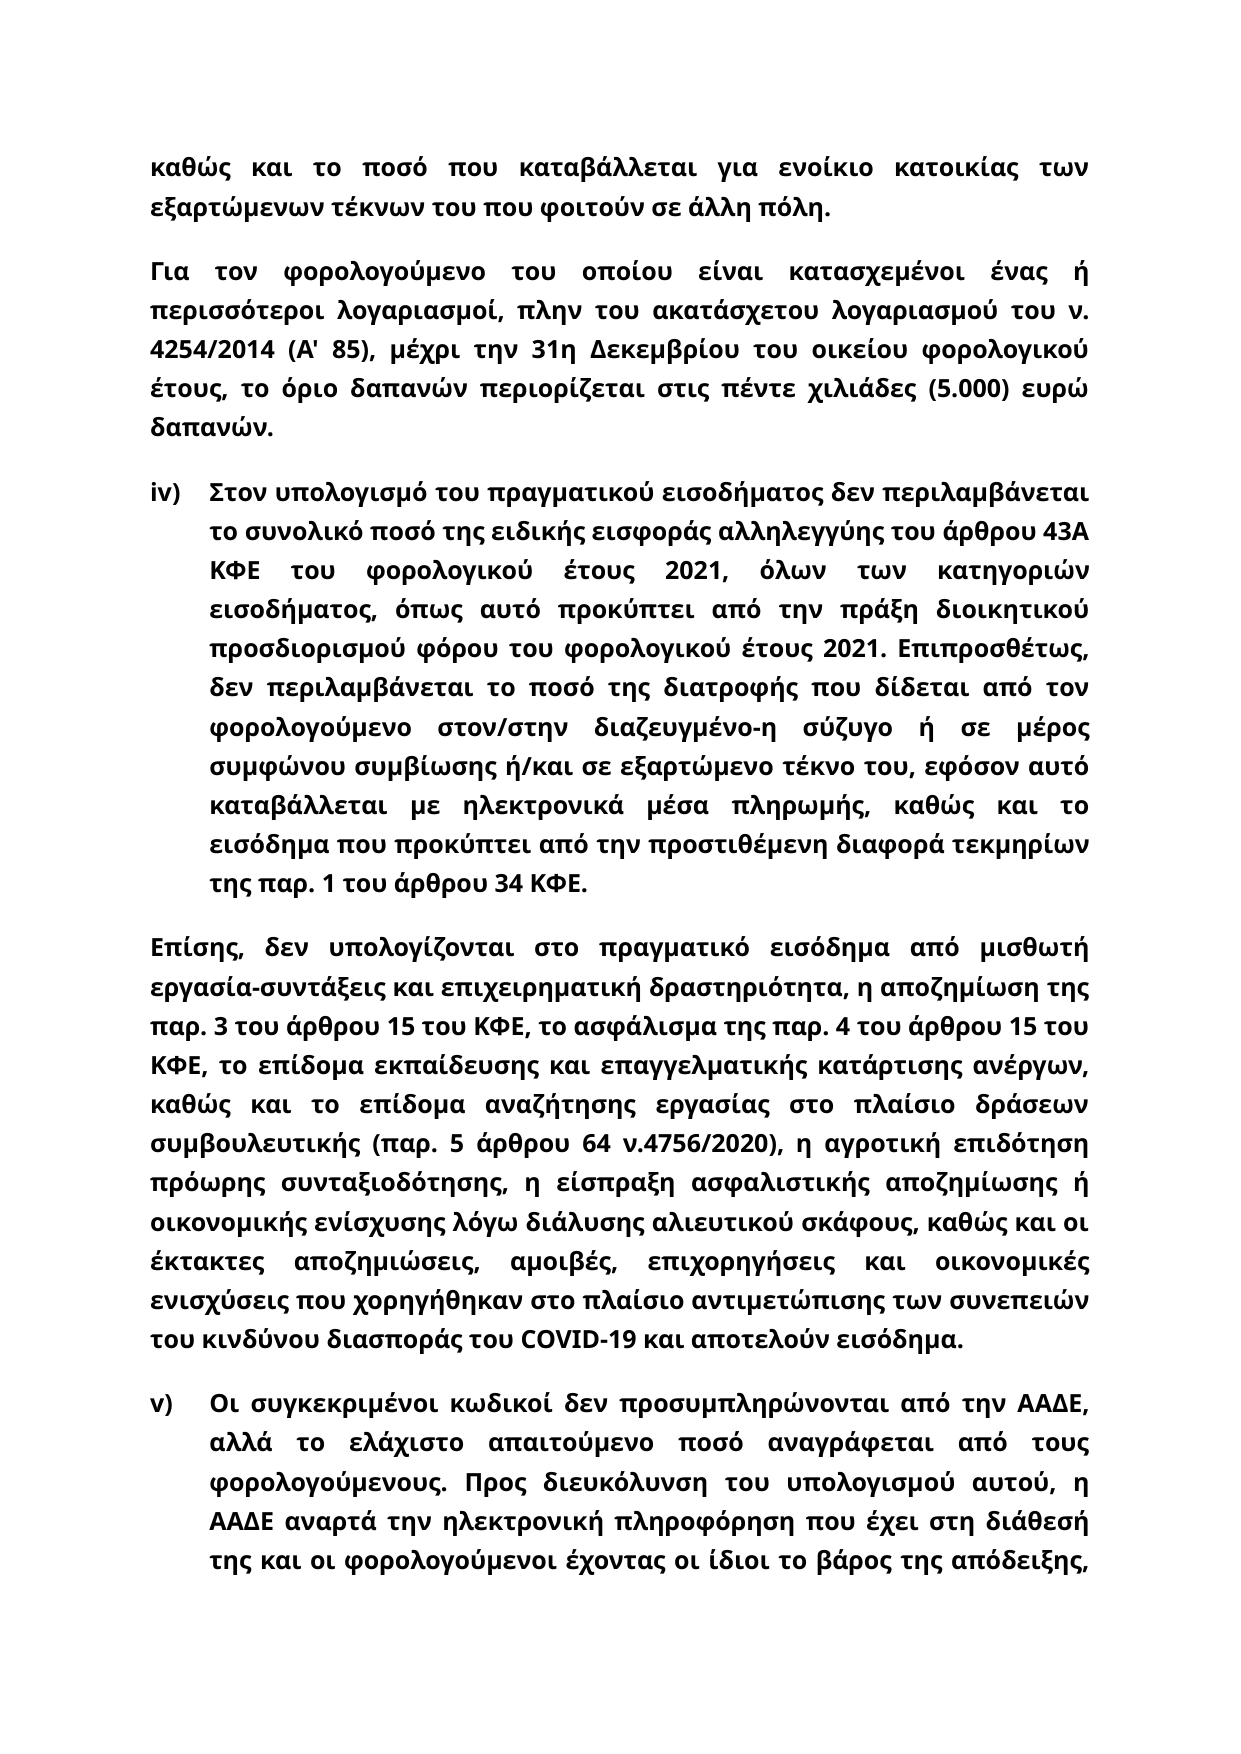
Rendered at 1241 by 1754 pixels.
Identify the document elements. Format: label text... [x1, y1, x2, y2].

text Για τον φορολογούμενο του οποίου είναι κατασχεμένοι ένας ή περισσότεροι λογαριασμοί, πλην του ακατάσχετου λογαριασμού του ν. 4254/2014 (Α' 85), μέχρι την 31η Δεκεμβρίου του οικείου φορολογικού έτους, το όριο δαπανών περιορίζεται στις πέντε χιλιάδες (5.000) ευρώ δαπανών. [150, 253, 1090, 444]
list v) Οι συγκεκριμένοι κωδικοί δεν προσυμπληρώνονται από την ΑΑΔΕ, αλλά το ελάχιστο απαιτούμενο ποσό αναγράφεται από τους φορολογούμενους. Προς διευκόλυνση του υπολογισμού αυτού, η ΑΑΔΕ αναρτά την ηλεκτρονική πληροφόρηση που έχει στη διάθεσή της και οι φορολογούμενοι έχοντας οι ίδιοι το βάρος της απόδειξης, [150, 1386, 1090, 1577]
list iv) Στον υπολογισμό του πραγματικού εισοδήματος δεν περιλαμβάνεται το συνολικό ποσό της ειδικής εισφοράς αλληλεγγύης του άρθρου 43Α ΚΦΕ του φορολογικού έτους 2021, όλων των κατηγοριών εισοδήματος, όπως αυτό προκύπτει από την πράξη διοικητικού προσδιορισμού φόρου του φορολογικού έτους 2021. Επιπροσθέτως, δεν περιλαμβάνεται το ποσό της διατροφής που δίδεται από τον φορολογούμενο στον/στην διαζευγμένο-η σύζυγο ή σε μέρος συμφώνου συμβίωσης ή/και σε εξαρτώμενο τέκνο του, εφόσον αυτό καταβάλλεται με ηλεκτρονικά μέσα πληρωμής, καθώς και το εισόδημα που προκύπτει από την προστιθέμενη διαφορά τεκμηρίων της παρ. 1 του άρθρου 34 ΚΦΕ. [150, 474, 1090, 900]
text Επίσης, δεν υπολογίζονται στο πραγματικό εισόδημα από μισθωτή εργασία-συντάξεις και επιχειρηματική δραστηριότητα, η αποζημίωση της παρ. 3 του άρθρου 15 του ΚΦΕ, το ασφάλισμα της παρ. 4 του άρθρου 15 του ΚΦΕ, το επίδομα εκπαίδευσης και επαγγελματικής κατάρτισης ανέργων, καθώς και το επίδομα αναζήτησης εργασίας στο πλαίσιο δράσεων συμβουλευτικής (παρ. 5 άρθρου 64 ν.4756/2020), η αγροτική επιδότηση πρόωρης συνταξιοδότησης, η είσπραξη ασφαλιστικής αποζημίωσης ή οικονομικής ενίσχυσης λόγω διάλυσης αλιευτικού σκάφους, καθώς και οι έκτακτες αποζημιώσεις, αμοιβές, επιχορηγήσεις και οικονομικές ενισχύσεις που χορηγήθηκαν στο πλαίσιο αντιμετώπισης των συνεπειών του κινδύνου διασποράς του COVID-19 και αποτελούν εισόδημα. [150, 930, 1090, 1356]
text καθώς και το ποσό που καταβάλλεται για ενοίκιο κατοικίας των εξαρτώμενων τέκνων του που φοιτούν σε άλλη πόλη. [150, 150, 1090, 223]
